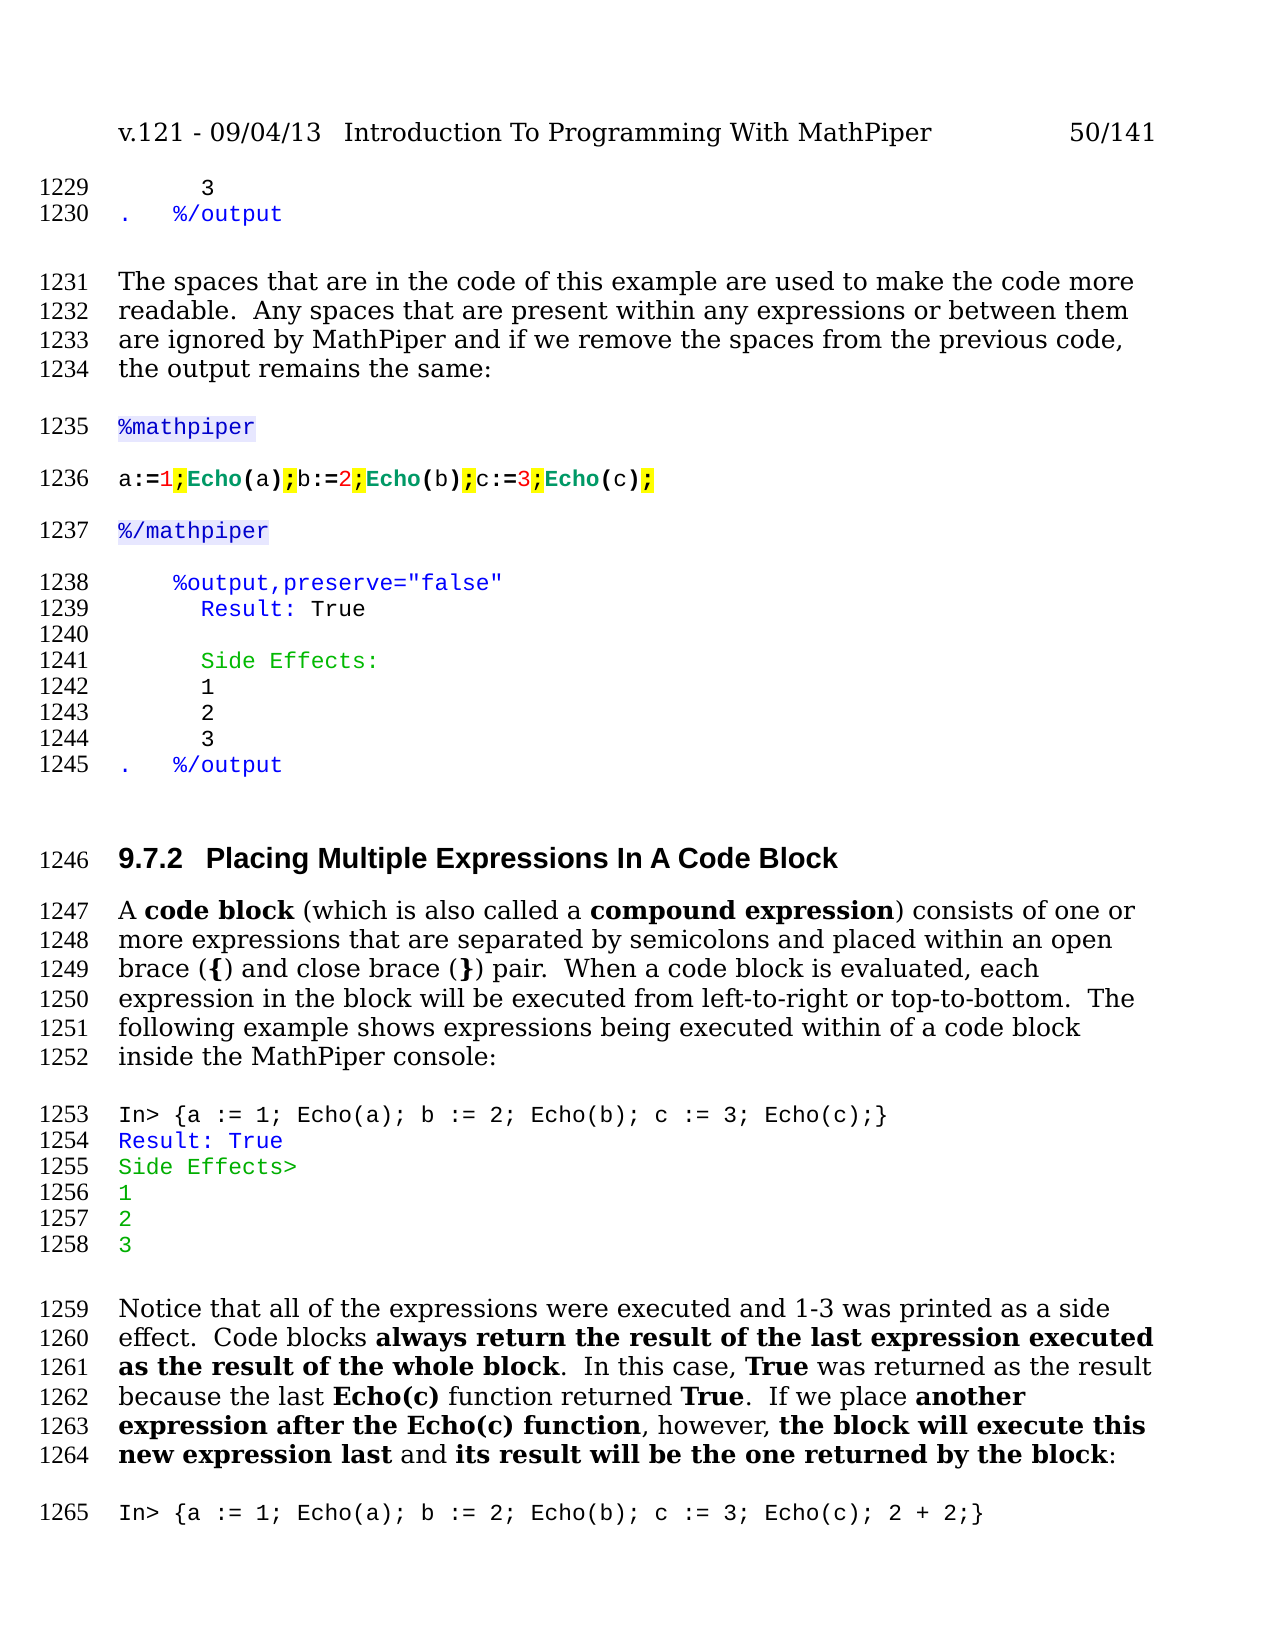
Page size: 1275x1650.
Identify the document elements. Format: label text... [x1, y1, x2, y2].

text Side Effects: [118, 649, 1157, 675]
text 3 [118, 727, 1157, 753]
text Result: True [118, 597, 1157, 623]
text In> {a := 1; Echo(a); b := 2; Echo(b); c := 3; Echo(c);} [118, 1103, 1157, 1129]
text 1 [118, 675, 1157, 701]
text Notice that all of the expressions were executed and 1-3 was printed as a side effect. Code blocks always return the result of the last expression executed as the result of the whole block. In this case, True was returned as the result because the last Echo(c) function returned True. If we place another expression after the Echo(c) function, however, the block will execute this new expression last and its result will be the one returned by the block: [118, 1294, 1157, 1470]
text a:=1;Echo(a);b:=2;Echo(b);c:=3;Echo(c); [118, 468, 1157, 493]
text Result: True [118, 1129, 1157, 1155]
text 3 [118, 177, 1157, 203]
text In> {a := 1; Echo(a); b := 2; Echo(b); c := 3; Echo(c); 2 + 2;} [118, 1502, 1157, 1528]
text %output,preserve="false" [118, 571, 1157, 597]
text The spaces that are in the code of this example are used to make the code more readable. Any spaces that are present within any expressions or between them are ignored by MathPiper and if we remove the spaces from the previous code, the output remains the same: [118, 267, 1157, 384]
text %mathpiper [118, 416, 1157, 442]
text 2 [118, 1207, 1157, 1233]
text 3 [118, 1233, 1157, 1259]
text %/mathpiper [118, 519, 1157, 545]
text 2 [118, 701, 1157, 727]
text . %/output [118, 203, 1157, 229]
subtitle Placing Multiple Expressions In A Code Block [118, 841, 1157, 875]
text A code block (which is also called a compound expression) consists of one or more expressions that are separated by semicolons and placed within an open brace ({) and close brace (}) pair. When a code block is evaluated, each expression in the block will be executed from left-to-right or top-to-bottom. The following example shows expressions being executed within of a code block inside the MathPiper console: [118, 896, 1157, 1071]
text 1 [118, 1181, 1157, 1207]
text Side Effects> [118, 1155, 1157, 1181]
text . %/output [118, 753, 1157, 779]
